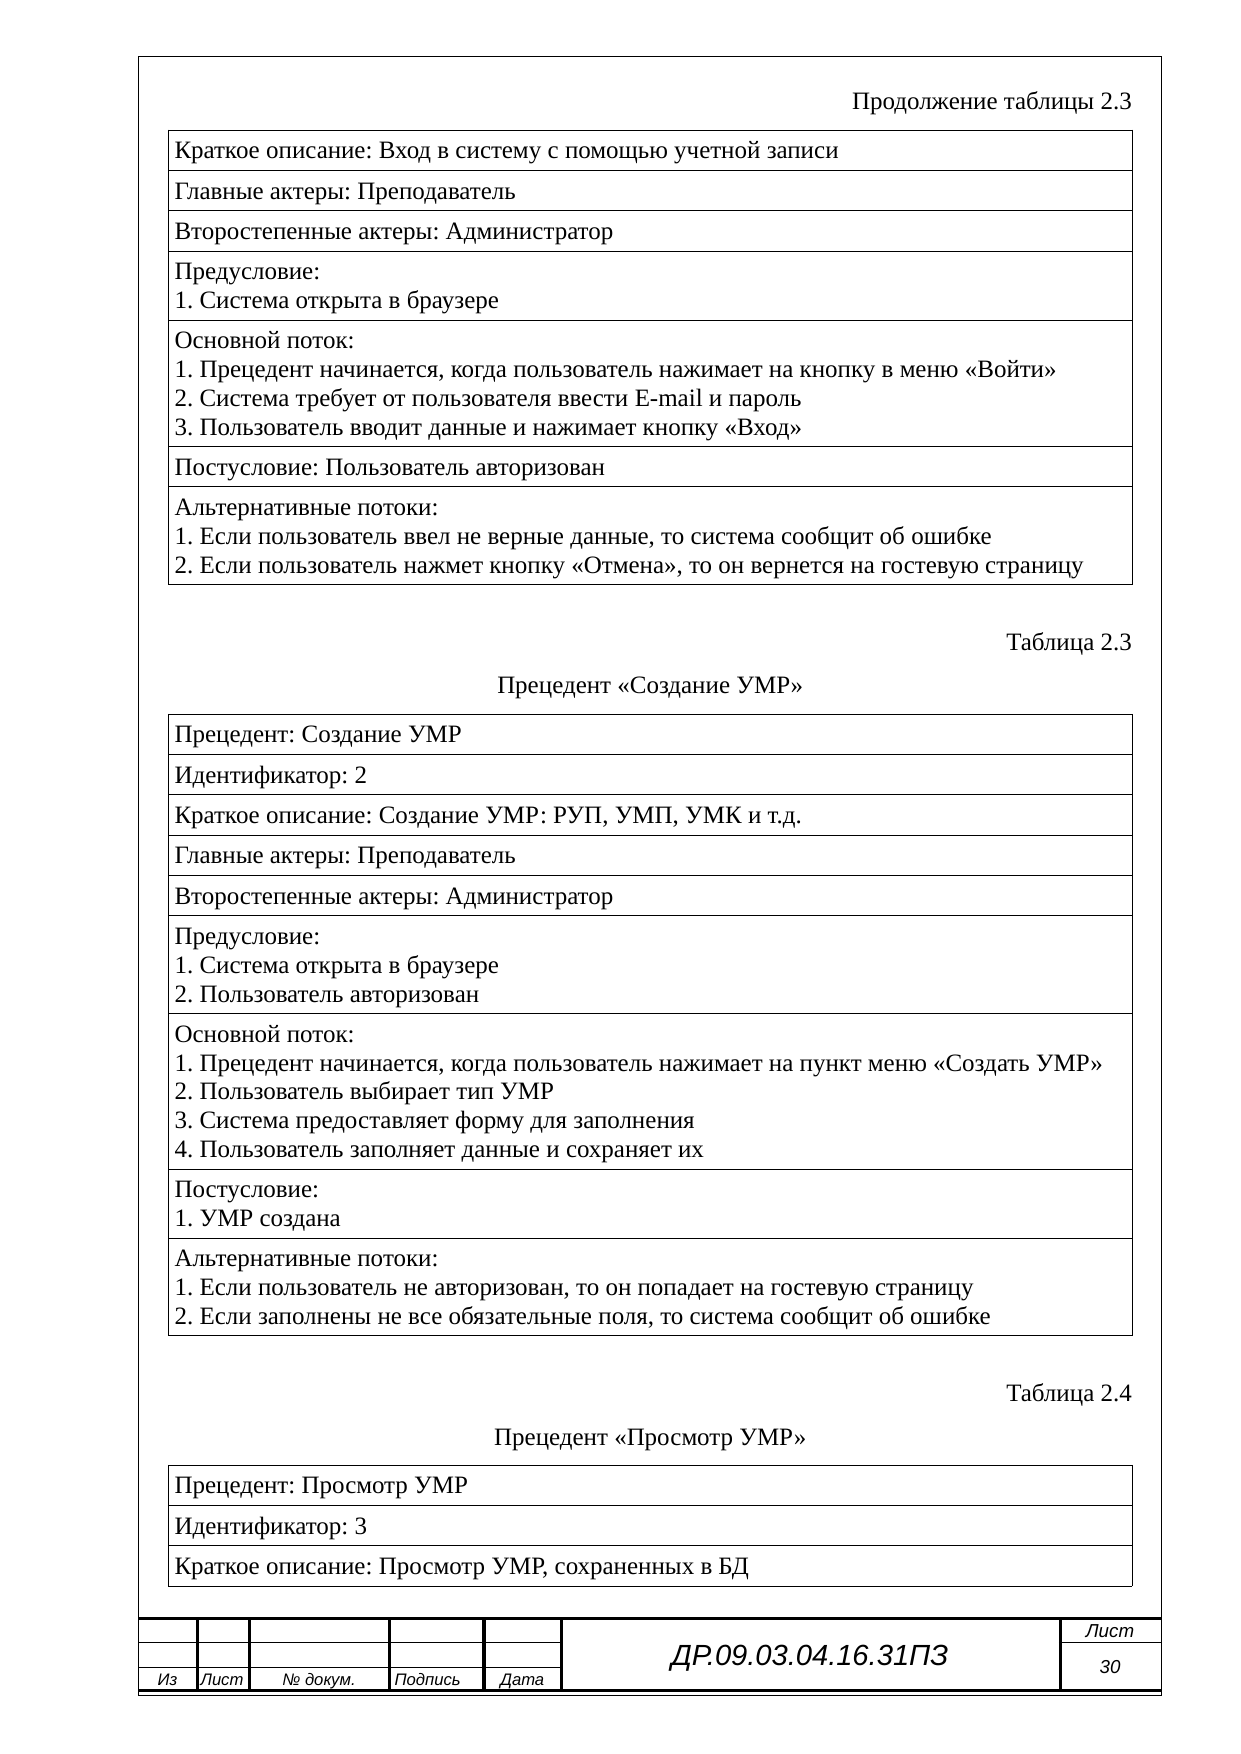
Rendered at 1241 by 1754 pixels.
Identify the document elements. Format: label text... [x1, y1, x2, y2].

table_cell Краткое описание: Просмотр УМР, сохраненных в БД [169, 1546, 1132, 1586]
table_cell Второстепенные актеры: Администратор [169, 876, 1132, 915]
table_cell Альтернативные потоки: 1. Если пользователь ввел не верные данные, то система сообщит об ошибке 2. Если пользователь нажмет кнопку «Отмена», то он вернется на гостевую страницу [169, 487, 1132, 584]
table_header Прецедент: Создание УМР [169, 715, 1132, 754]
table_header Краткое описание: Вход в систему с помощью учетной записи [169, 131, 1132, 170]
text Таблица 2.4 [168, 1378, 1132, 1407]
text Таблица 2.3 [168, 627, 1132, 656]
table_cell Идентификатор: 3 [169, 1506, 1132, 1545]
table_cell Предусловие: 1. Система открыта в браузере [169, 252, 1132, 319]
table_cell Основной поток: 1. Прецедент начинается, когда пользователь нажимает на кнопку в меню «Войти» 2. Система требует от пользователя ввести E-mail и пароль 3. Пользователь вводит данные и нажимает кнопку «Вход» [169, 321, 1132, 446]
table_cell Второстепенные актеры: Администратор [169, 211, 1132, 251]
table_cell Постусловие: 1. УМР создана [169, 1170, 1132, 1237]
table_cell Основной поток: 1. Прецедент начинается, когда пользователь нажимает на пункт меню «Создать УМР» 2. Пользователь выбирает тип УМР 3. Система предоставляет форму для заполнения 4. Пользователь заполняет данные и сохраняет их [169, 1014, 1132, 1168]
text Продолжение таблицы 2.3 [168, 86, 1132, 115]
table_cell Главные актеры: Преподаватель [169, 171, 1132, 210]
table_cell Идентификатор: 2 [169, 755, 1132, 794]
table_header Прецедент: Просмотр УМР [169, 1466, 1132, 1505]
text Прецедент «Создание УМР» [168, 671, 1132, 699]
table_cell Альтернативные потоки: 1. Если пользователь не авторизован, то он попадает на гостевую страницу 2. Если заполнены не все обязательные поля, то система сообщит об ошибке [169, 1239, 1132, 1335]
table_cell Главные актеры: Преподаватель [169, 836, 1132, 875]
table_cell Краткое описание: Создание УМР: РУП, УМП, УМК и т.д. [169, 795, 1132, 835]
text Прецедент «Просмотр УМР» [168, 1422, 1132, 1450]
table_cell Предусловие: 1. Система открыта в браузере 2. Пользователь авторизован [169, 916, 1132, 1013]
table_cell Постусловие: Пользователь авторизован [169, 447, 1132, 486]
